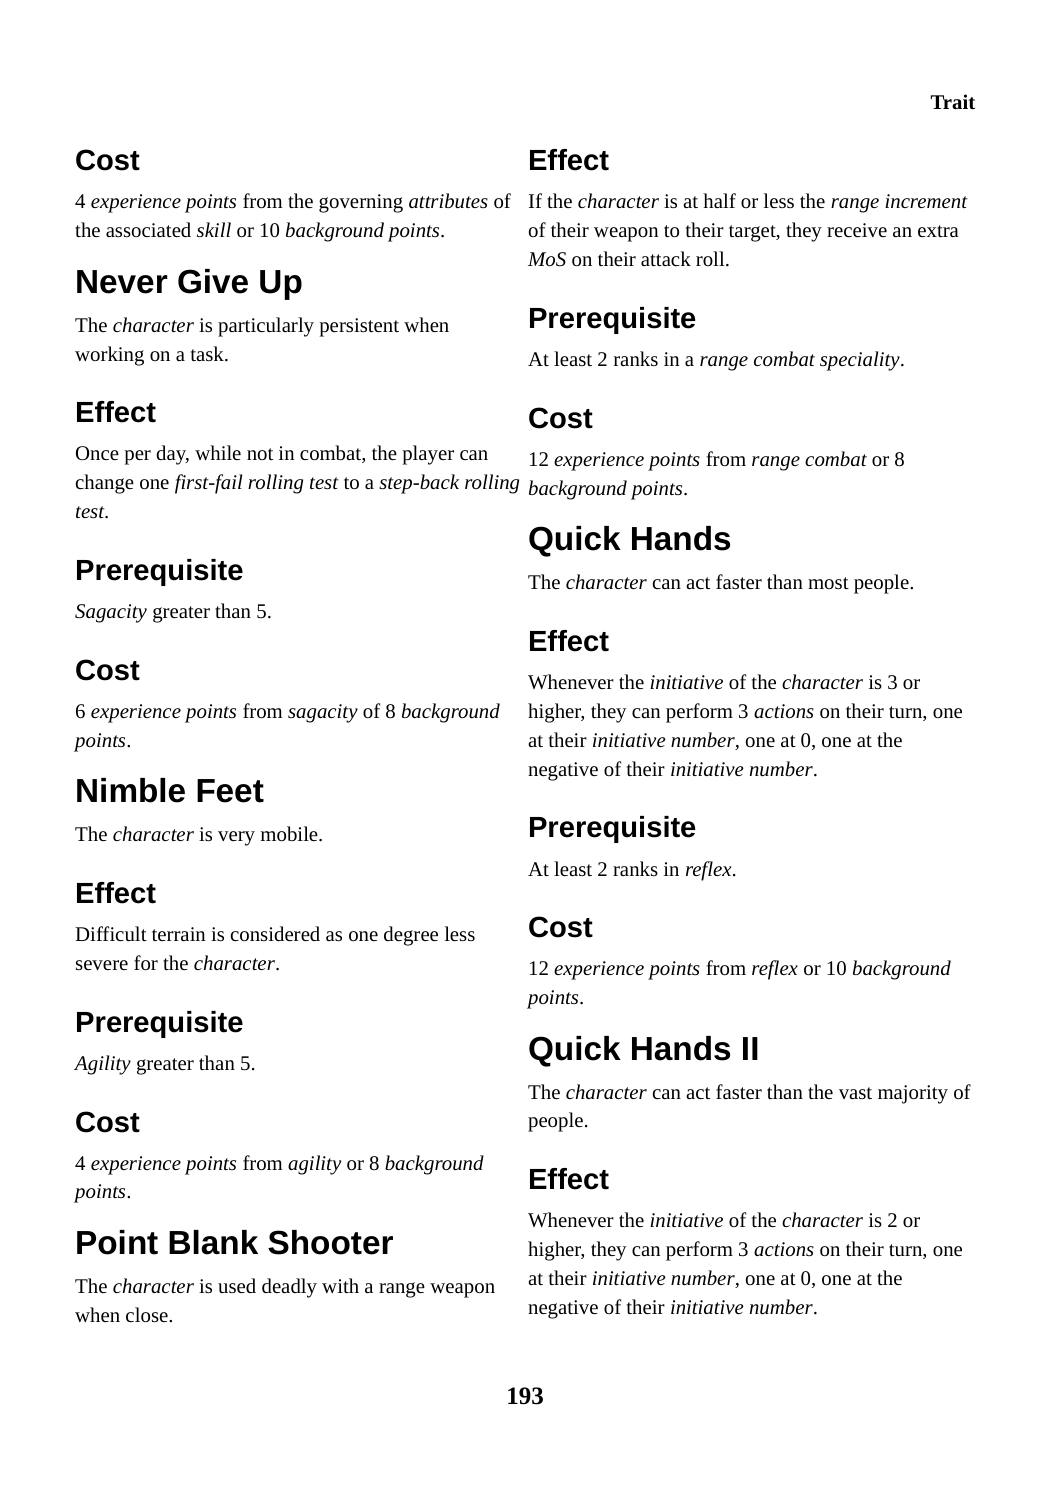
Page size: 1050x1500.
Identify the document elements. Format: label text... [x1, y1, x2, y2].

subtitle Quick Hands II [528, 1029, 975, 1067]
subtitle Prerequisite [528, 301, 975, 334]
subtitle Effect [528, 143, 975, 177]
subtitle Prerequisite [528, 810, 975, 844]
text The character is particularly persistent when working on a task. [75, 313, 522, 366]
text Sagacity greater than 5. [75, 599, 522, 623]
text At least 2 ranks in a range combat speciality. [528, 347, 975, 371]
text The character is very mobile. [75, 822, 522, 846]
subtitle Nimble Feet [75, 771, 522, 809]
subtitle Point Blank Shooter [75, 1223, 522, 1261]
subtitle Effect [528, 624, 975, 657]
text Whenever the initiative of the character is 2 or higher, they can perform 3 actions on their turn, one at their initiative number, one at 0, one at the negative of their initiative number. [528, 1208, 975, 1319]
subtitle Cost [75, 653, 522, 686]
subtitle Prerequisite [75, 1005, 522, 1038]
subtitle Cost [528, 910, 975, 944]
subtitle Effect [528, 1162, 975, 1196]
text Once per day, while not in combat, the player can change one first-fail rolling test to a step-back rolling test. [75, 441, 522, 523]
subtitle Never Give Up [75, 262, 522, 300]
text 12 experience points from reflex or 10 background points. [528, 956, 975, 1009]
text The character can act faster than most people. [528, 570, 975, 594]
subtitle Effect [75, 876, 522, 909]
subtitle Cost [528, 401, 975, 434]
text 4 experience points from the governing attributes of the associated skill or 10 background points. [75, 189, 522, 242]
subtitle Quick Hands [528, 519, 975, 558]
text 12 experience points from range combat or 8 background points. [528, 447, 975, 500]
text Difficult terrain is considered as one degree less severe for the character. [75, 922, 522, 975]
text Whenever the initiative of the character is 3 or higher, they can perform 3 actions on their turn, one at their initiative number, one at 0, one at the negative of their initiative number. [528, 670, 975, 781]
text The character is used deadly with a range weapon when close. [75, 1274, 522, 1327]
text If the character is at half or less the range increment of their weapon to their target, they receive an extra MoS on their attack roll. [528, 189, 975, 271]
text The character can act faster than the vast majority of people. [528, 1079, 975, 1132]
subtitle Effect [75, 395, 522, 429]
text 4 experience points from agility or 8 background points. [75, 1151, 522, 1203]
subtitle Prerequisite [75, 553, 522, 586]
text At least 2 ranks in reflex. [528, 856, 975, 881]
subtitle Cost [75, 1104, 522, 1138]
text 6 experience points from sagacity of 8 background points. [75, 699, 522, 752]
subtitle Cost [75, 143, 522, 177]
text Agility greater than 5. [75, 1051, 522, 1075]
